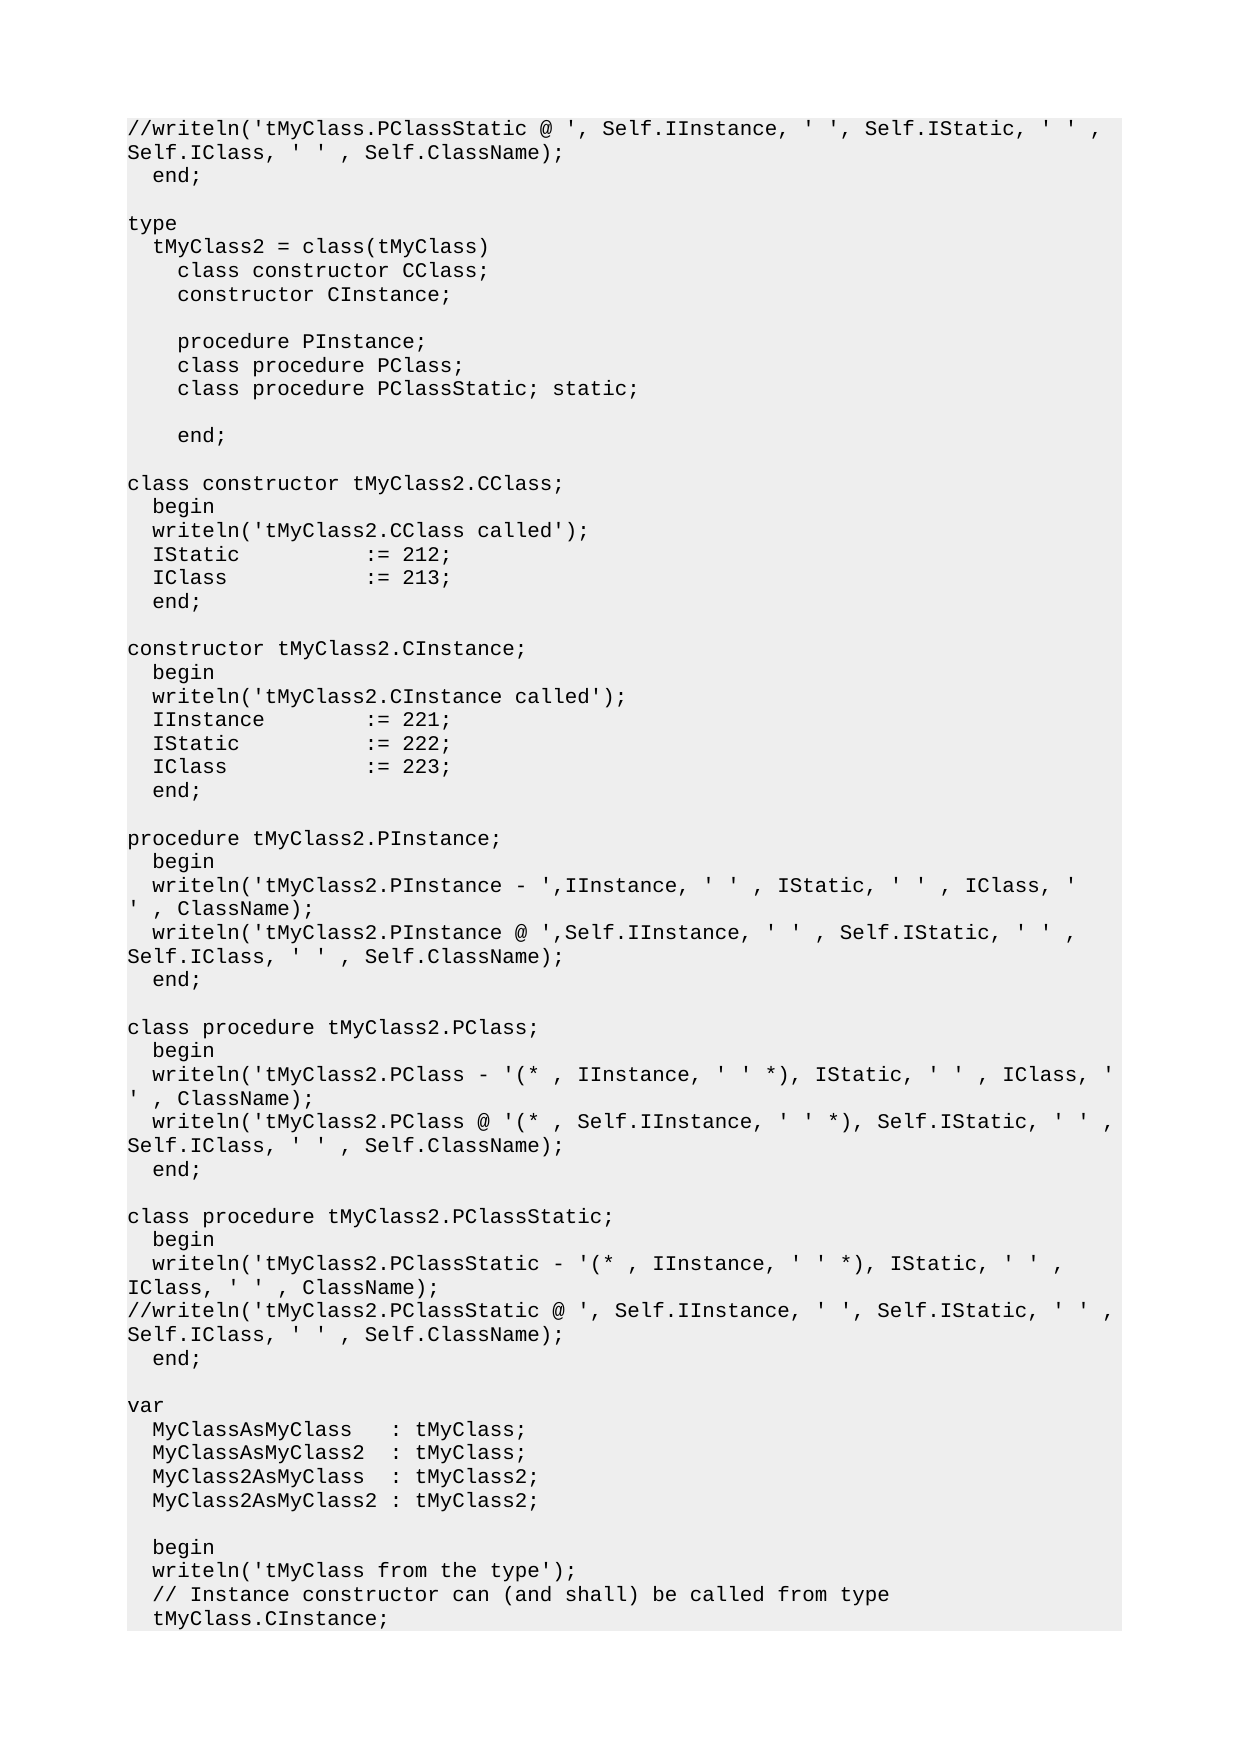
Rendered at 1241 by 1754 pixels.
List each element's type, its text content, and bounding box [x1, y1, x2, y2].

text IInstance := 221; [127, 709, 1122, 733]
text type [127, 213, 1122, 236]
text end; [127, 165, 1122, 189]
text MyClassAsMyClass2 : tMyClass; [127, 1442, 1122, 1466]
text MyClass2AsMyClass : tMyClass2; [127, 1466, 1122, 1489]
text begin [127, 851, 1122, 875]
text constructor tMyClass2.CInstance; [127, 638, 1122, 662]
text //writeln('tMyClass2.PClassStatic @ ', Self.IInstance, ' ', Self.IStatic, ' ' , Self.IClass, ' ' , Self.ClassName); [127, 1300, 1122, 1348]
text writeln('tMyClass from the type'); [127, 1561, 1122, 1584]
text writeln('tMyClass2.CInstance called'); [127, 686, 1122, 709]
text class constructor tMyClass2.CClass; [127, 473, 1122, 496]
text constructor CInstance; [127, 284, 1122, 307]
text IClass := 223; [127, 757, 1122, 780]
text class constructor CClass; [127, 260, 1122, 284]
text writeln('tMyClass2.PClass @ '(* , Self.IInstance, ' ' *), Self.IStatic, ' ' , Self.IClass, ' ' , Self.ClassName); [127, 1111, 1122, 1158]
text end; [127, 780, 1122, 804]
text procedure tMyClass2.PInstance; [127, 827, 1122, 851]
text class procedure PClassStatic; static; [127, 378, 1122, 402]
text begin [127, 662, 1122, 686]
text writeln('tMyClass2.PClassStatic - '(* , IInstance, ' ' *), IStatic, ' ' , IClass, ' ' , ClassName); [127, 1253, 1122, 1300]
text begin [127, 496, 1122, 520]
text MyClass2AsMyClass2 : tMyClass2; [127, 1489, 1122, 1513]
text procedure PInstance; [127, 331, 1122, 354]
text class procedure tMyClass2.PClassStatic; [127, 1206, 1122, 1229]
text class procedure PClass; [127, 354, 1122, 378]
text class procedure tMyClass2.PClass; [127, 1017, 1122, 1040]
text tMyClass.CInstance; [127, 1608, 1122, 1631]
text IClass := 213; [127, 567, 1122, 591]
text writeln('tMyClass2.PClass - '(* , IInstance, ' ' *), IStatic, ' ' , IClass, ' ' , ClassName); [127, 1064, 1122, 1111]
text begin [127, 1537, 1122, 1561]
text end; [127, 1348, 1122, 1371]
text end; [127, 969, 1122, 993]
text writeln('tMyClass2.CClass called'); [127, 520, 1122, 544]
text writeln('tMyClass2.PInstance @ ',Self.IInstance, ' ' , Self.IStatic, ' ' , Self.IClass, ' ' , Self.ClassName); [127, 922, 1122, 969]
text IStatic := 212; [127, 544, 1122, 567]
text var [127, 1395, 1122, 1419]
text end; [127, 426, 1122, 449]
text begin [127, 1229, 1122, 1253]
text writeln('tMyClass2.PInstance - ',IInstance, ' ' , IStatic, ' ' , IClass, ' ' , ClassName); [127, 875, 1122, 922]
text end; [127, 1158, 1122, 1182]
text IStatic := 222; [127, 733, 1122, 757]
text tMyClass2 = class(tMyClass) [127, 236, 1122, 260]
text begin [127, 1040, 1122, 1064]
text end; [127, 591, 1122, 615]
text //writeln('tMyClass.PClassStatic @ ', Self.IInstance, ' ', Self.IStatic, ' ' , Self.IClass, ' ' , Self.ClassName); [127, 118, 1122, 165]
text // Instance constructor can (and shall) be called from type [127, 1584, 1122, 1608]
text MyClassAsMyClass : tMyClass; [127, 1419, 1122, 1442]
